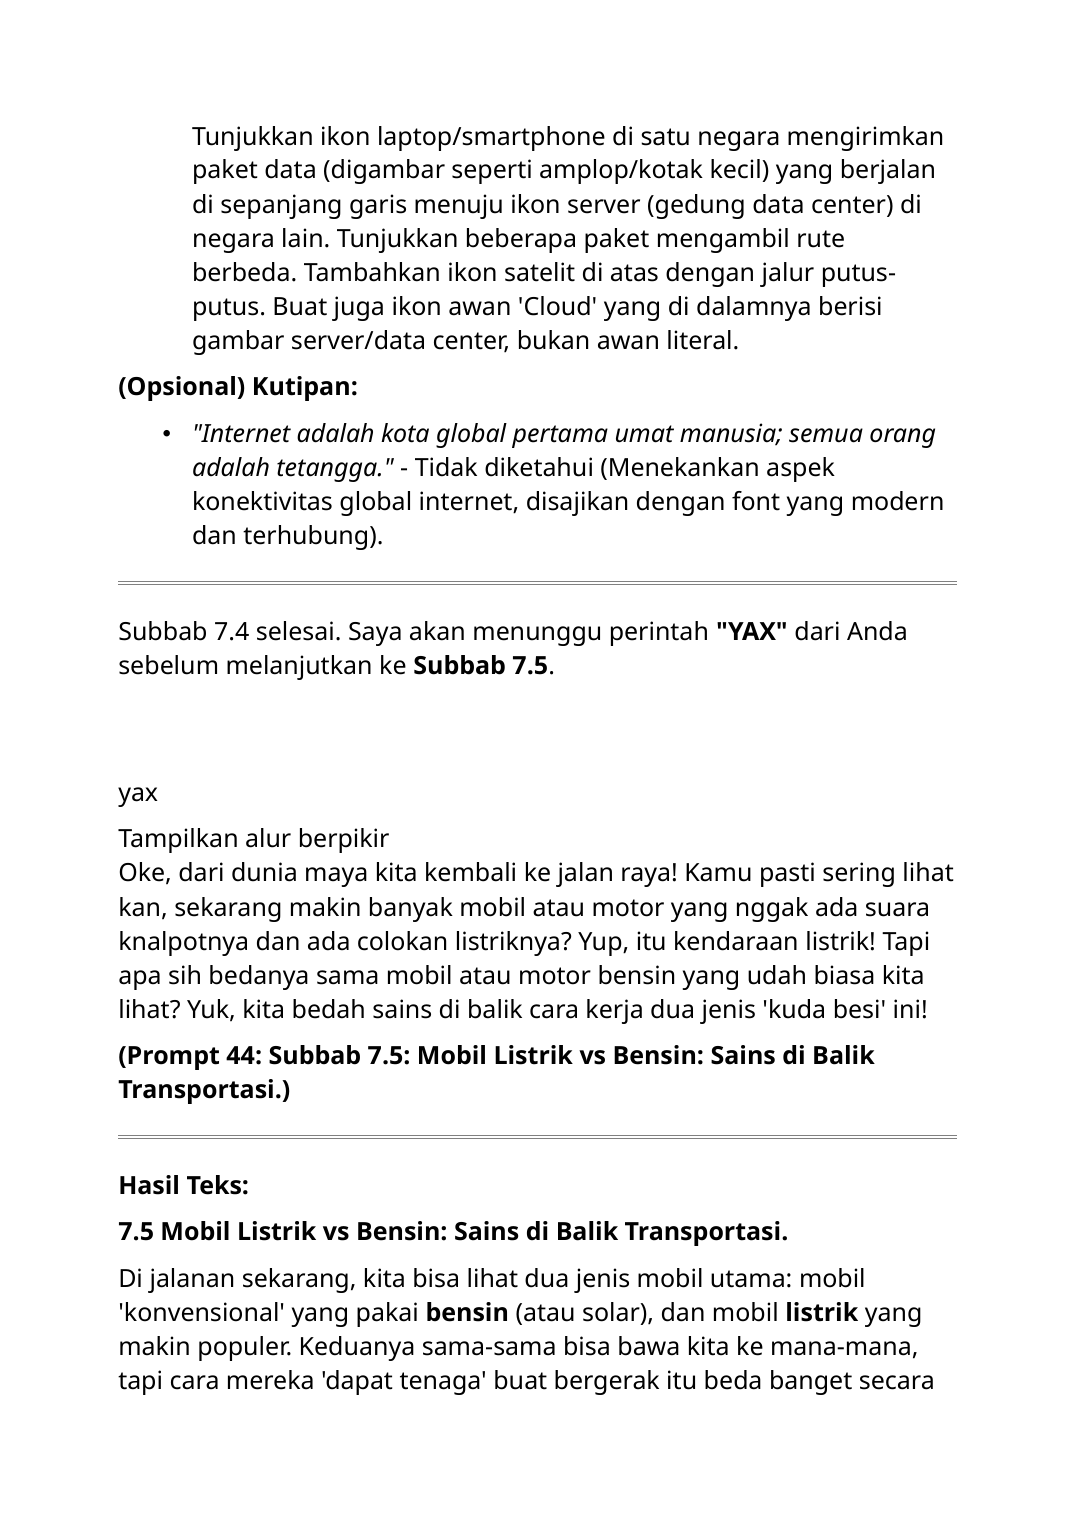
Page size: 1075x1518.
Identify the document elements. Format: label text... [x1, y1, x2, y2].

text Tampilkan alur berpikir [118, 821, 957, 855]
text Di jalanan sekarang, kita bisa lihat dua jenis mobil utama: mobil 'konvensional' yang pakai bensin (atau solar), dan mobil listrik yang makin populer. Keduanya sama-sama bisa bawa kita ke mana-mana, tapi cara mereka 'dapat tenaga' buat bergerak itu beda banget secara [118, 1261, 957, 1397]
text yax [118, 774, 957, 808]
text (Opsional) Kutipan: [118, 369, 957, 403]
text (Prompt 44: Subbab 7.5: Mobil Listrik vs Bensin: Sains di Balik Transportasi.) [118, 1038, 957, 1106]
list "Internet adalah kota global pertama umat manusia; semua orang adalah tetangga." - Tidak diketahui (Menekankan aspek konektivitas global internet, disajikan dengan font yang modern dan terhubung). [162, 416, 957, 552]
text Hasil Teks: [118, 1167, 957, 1201]
text Subbab 7.4 selesai. Saya akan menunggu perintah "YAX" dari Anda sebelum melanjutkan ke Subbab 7.5. [118, 613, 957, 681]
text 7.5 Mobil Listrik vs Bensin: Sains di Balik Transportasi. [118, 1214, 957, 1248]
text Oke, dari dunia maya kita kembali ke jalan raya! Kamu pasti sering lihat kan, sekarang makin banyak mobil atau motor yang nggak ada suara knalpotnya dan ada colokan listriknya? Yup, itu kendaraan listrik! Tapi apa sih bedanya sama mobil atau motor bensin yang udah biasa kita lihat? Yuk, kita bedah sains di balik cara kerja dua jenis 'kuda besi' ini! [118, 855, 957, 1025]
list Tunjukkan ikon laptop/smartphone di satu negara mengirimkan paket data (digambar seperti amplop/kotak kecil) yang berjalan di sepanjang garis menuju ikon server (gedung data center) di negara lain. Tunjukkan beberapa paket mengambil rute berbeda. Tambahkan ikon satelit di atas dengan jalur putus-putus. Buat juga ikon awan 'Cloud' yang di dalamnya berisi gambar server/data center, bukan awan literal. [162, 118, 957, 357]
